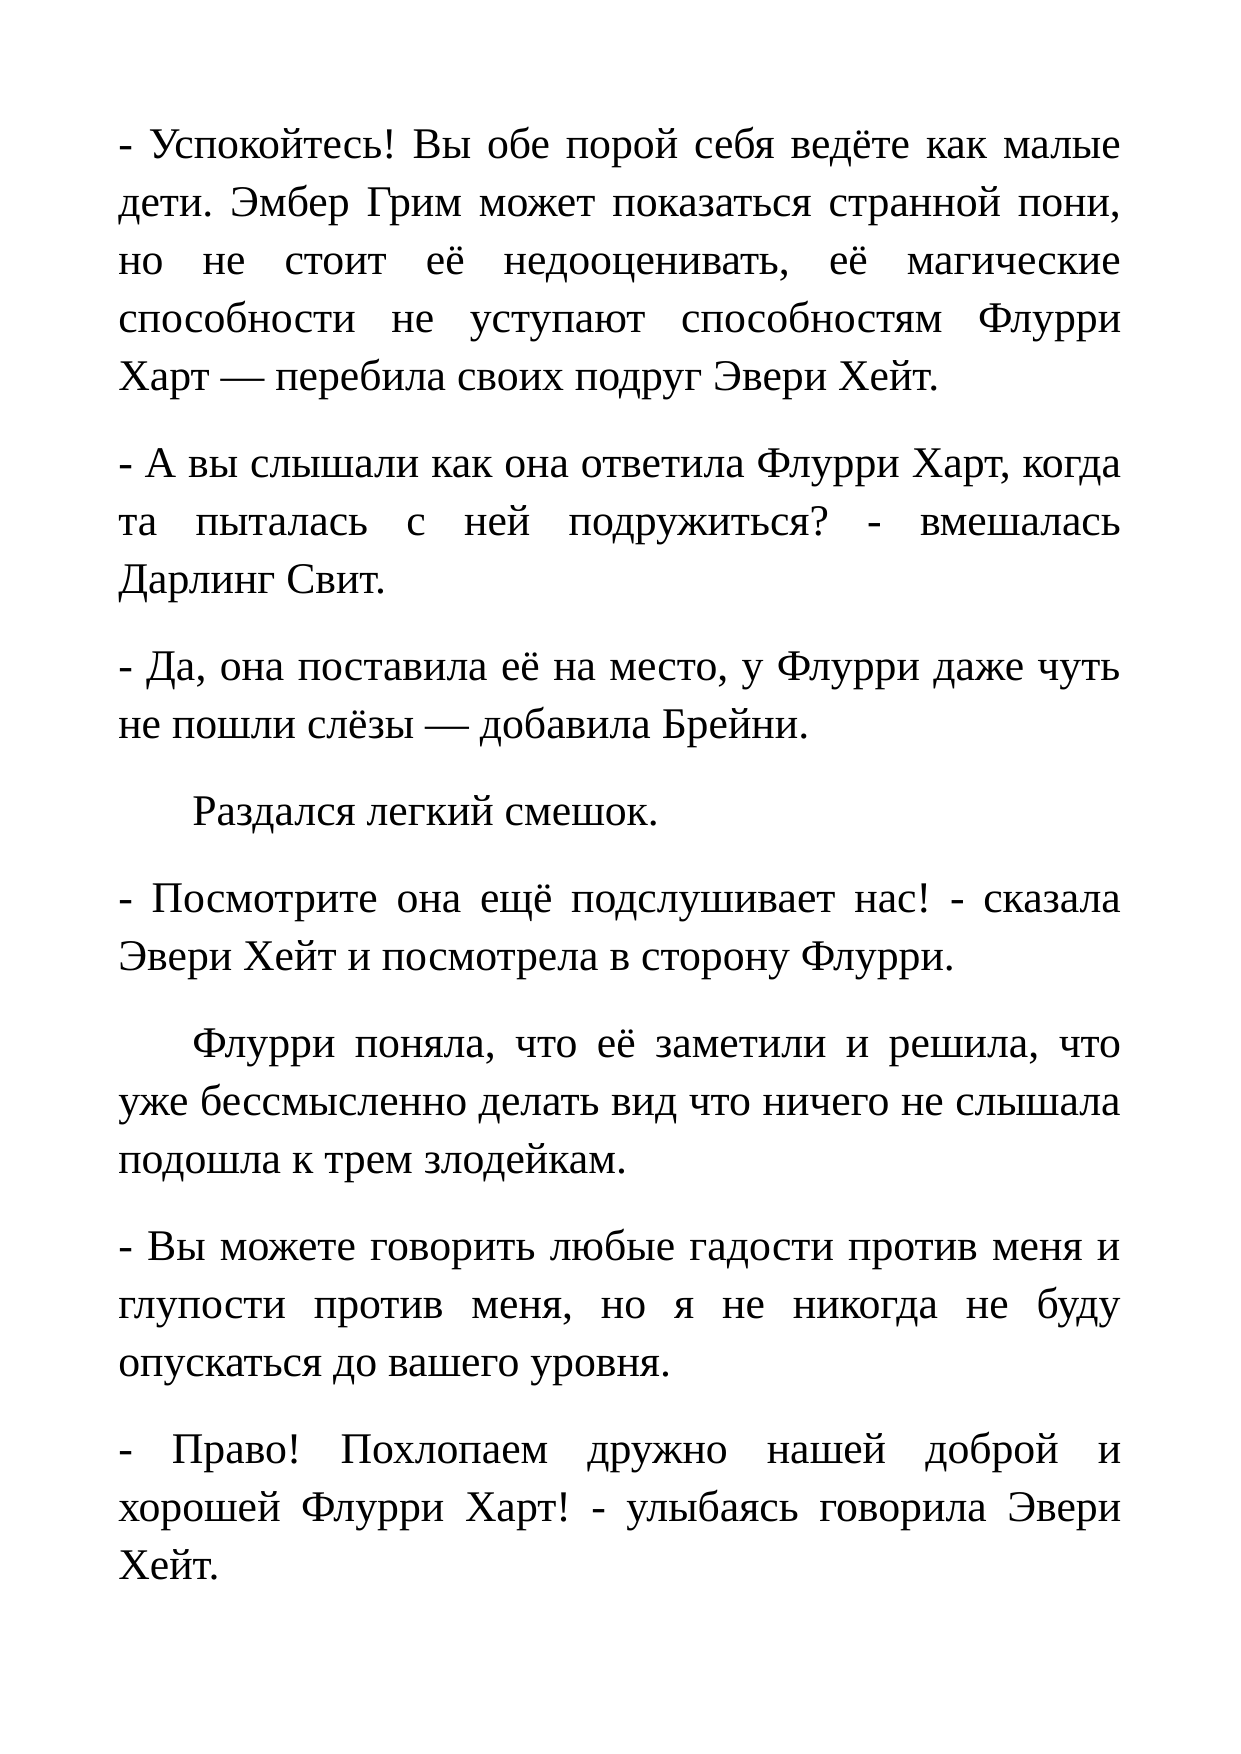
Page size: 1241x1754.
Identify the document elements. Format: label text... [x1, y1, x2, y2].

text - Да, она поставила её на место, у Флурри даже чуть не пошли слёзы — добавила Брейни. [118, 639, 1122, 748]
text - Вы можете говорить любые гадости против меня и глупости против меня, но я не никогда не буду опускаться до вашего уровня. [118, 1220, 1122, 1386]
text Флурри поняла, что её заметили и решила, что уже бессмысленно делать вид что ничего не слышала подошла к трем злодейкам. [118, 1017, 1122, 1183]
text Раздался легкий смешок. [118, 785, 1122, 835]
text - А вы слышали как она ответила Флурри Харт, когда та пыталась с ней подружиться? - вмешалась Дарлинг Свит. [118, 437, 1122, 603]
text - Право! Похлопаем дружно нашей доброй и хорошей Флурри Харт! - улыбаясь говорила Эвери Хейт. [118, 1423, 1122, 1589]
text - Посмотрите она ещё подслушивает нас! - сказала Эвери Хейт и посмотрела в сторону Флурри. [118, 872, 1122, 980]
text - Успокойтесь! Вы обе порой себя ведёте как малые дети. Эмбер Грим может показаться странной пони, но не стоит её недооценивать, её магические способности не уступают способностям Флурри Харт — перебила своих подруг Эвери Хейт. [118, 118, 1122, 400]
